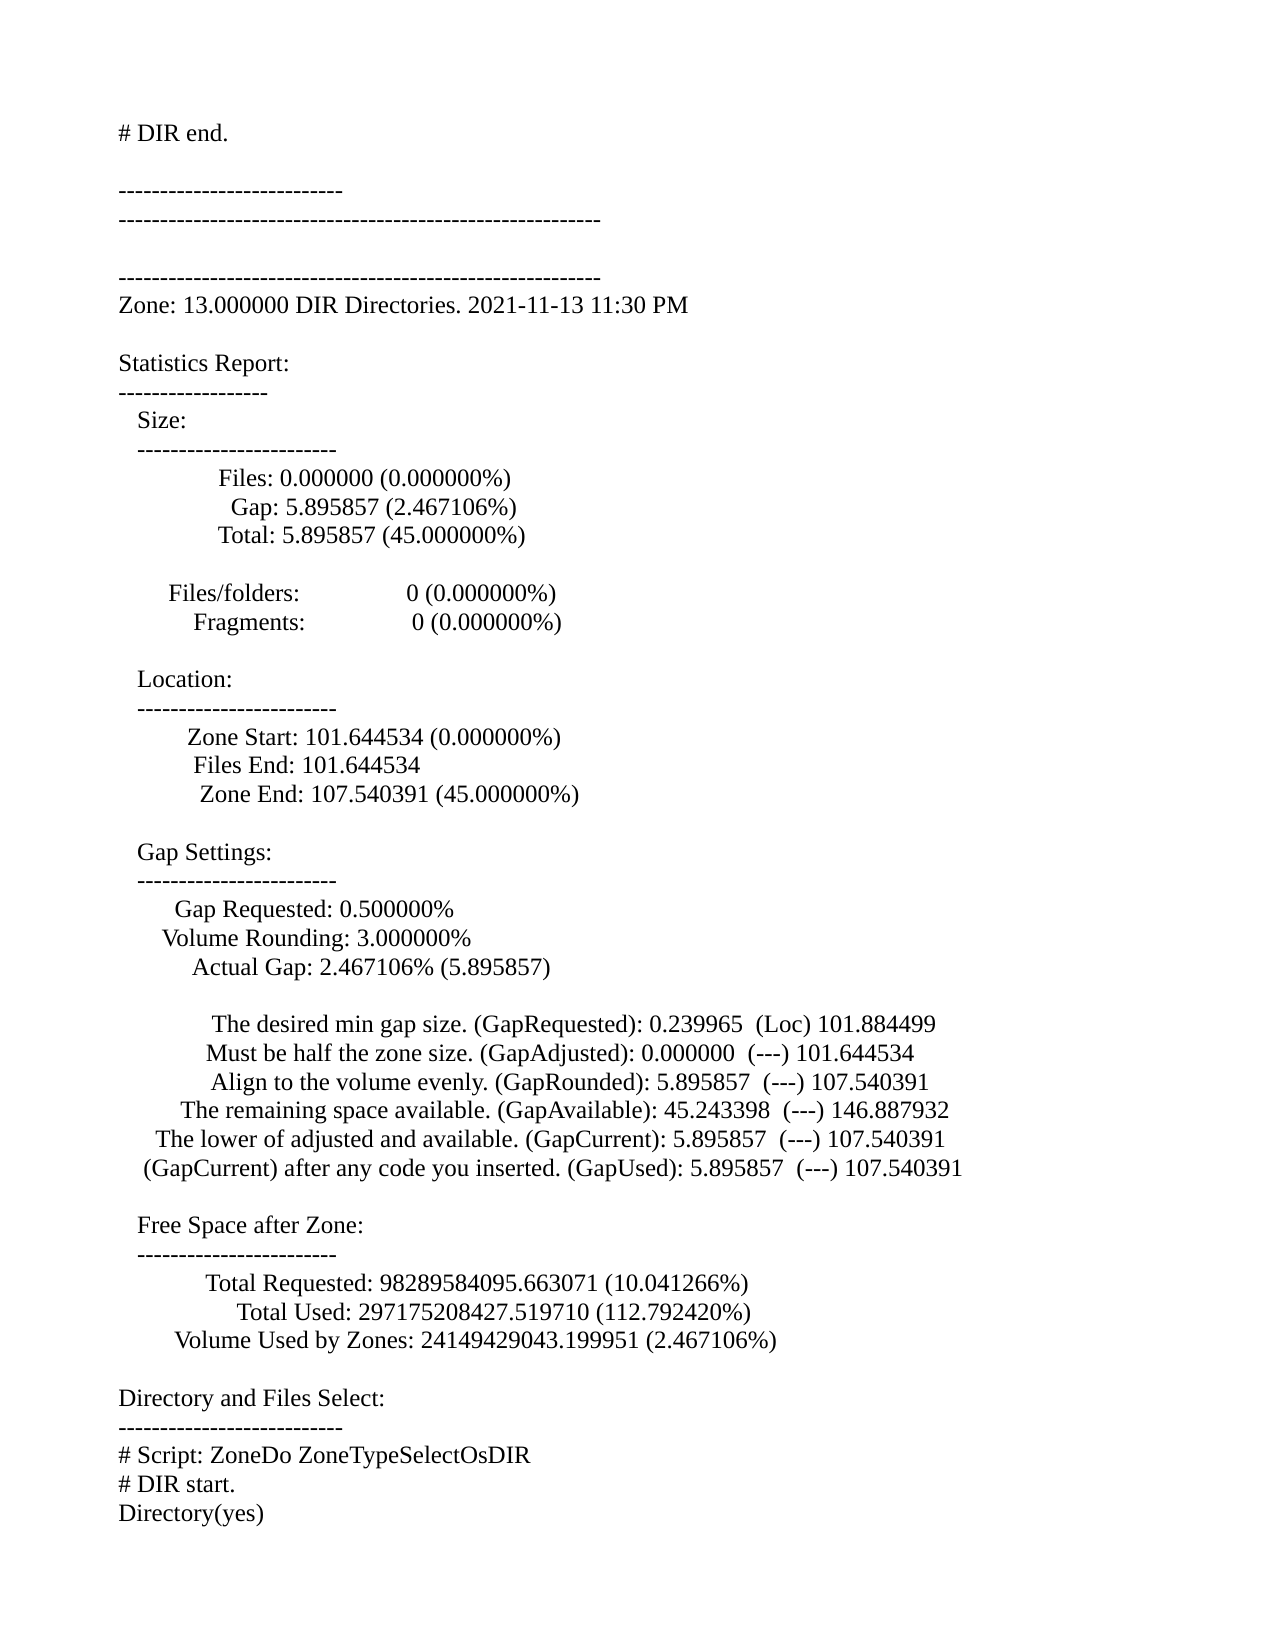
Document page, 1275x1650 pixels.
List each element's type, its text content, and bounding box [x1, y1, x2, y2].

text Gap: 5.895857 (2.467106%) [118, 492, 1157, 521]
text (GapCurrent) after any code you inserted. (GapUsed): 5.895857 (---) 107.540391 [118, 1153, 1157, 1182]
text Directory and Files Select: [118, 1383, 1157, 1412]
text Total: 5.895857 (45.000000%) [118, 521, 1157, 549]
text ------------------------ [118, 866, 1157, 894]
text Zone Start: 101.644534 (0.000000%) [118, 722, 1157, 751]
text Size: [118, 406, 1157, 434]
text ------------------ [118, 377, 1157, 406]
text Zone End: 107.540391 (45.000000%) [118, 779, 1157, 808]
text The remaining space available. (GapAvailable): 45.243398 (---) 146.887932 [118, 1096, 1157, 1124]
text Files/folders: 0 (0.000000%) [118, 578, 1157, 607]
text --------------------------- [118, 1412, 1157, 1441]
text Total Requested: 98289584095.663071 (10.041266%) [118, 1268, 1157, 1297]
text # DIR start. [118, 1469, 1157, 1498]
text Gap Requested: 0.500000% [118, 894, 1157, 923]
text ------------------------ [118, 1239, 1157, 1268]
text Files End: 101.644534 [118, 751, 1157, 779]
text Align to the volume evenly. (GapRounded): 5.895857 (---) 107.540391 [118, 1067, 1157, 1096]
text # Script: ZoneDo ZoneTypeSelectOsDIR [118, 1441, 1157, 1469]
text Statistics Report: [118, 348, 1157, 377]
text Volume Used by Zones: 24149429043.199951 (2.467106%) [118, 1326, 1157, 1354]
text Must be half the zone size. (GapAdjusted): 0.000000 (---) 101.644534 [118, 1038, 1157, 1067]
text ---------------------------------------------------------- [118, 262, 1157, 291]
text Actual Gap: 2.467106% (5.895857) [118, 952, 1157, 981]
text Free Space after Zone: [118, 1211, 1157, 1239]
text ---------------------------------------------------------- [118, 204, 1157, 233]
text The lower of adjusted and available. (GapCurrent): 5.895857 (---) 107.540391 [118, 1124, 1157, 1153]
text Directory(yes) [118, 1498, 1157, 1527]
text # DIR end. [118, 118, 1157, 147]
text Fragments: 0 (0.000000%) [118, 607, 1157, 636]
text --------------------------- [118, 176, 1157, 204]
text Files: 0.000000 (0.000000%) [118, 463, 1157, 492]
text ------------------------ [118, 434, 1157, 463]
text Gap Settings: [118, 837, 1157, 866]
text Volume Rounding: 3.000000% [118, 923, 1157, 952]
text Location: [118, 664, 1157, 693]
text Total Used: 297175208427.519710 (112.792420%) [118, 1297, 1157, 1326]
text The desired min gap size. (GapRequested): 0.239965 (Loc) 101.884499 [118, 1009, 1157, 1038]
text Zone: 13.000000 DIR Directories. 2021-11-13 11:30 PM [118, 291, 1157, 319]
text ------------------------ [118, 693, 1157, 722]
